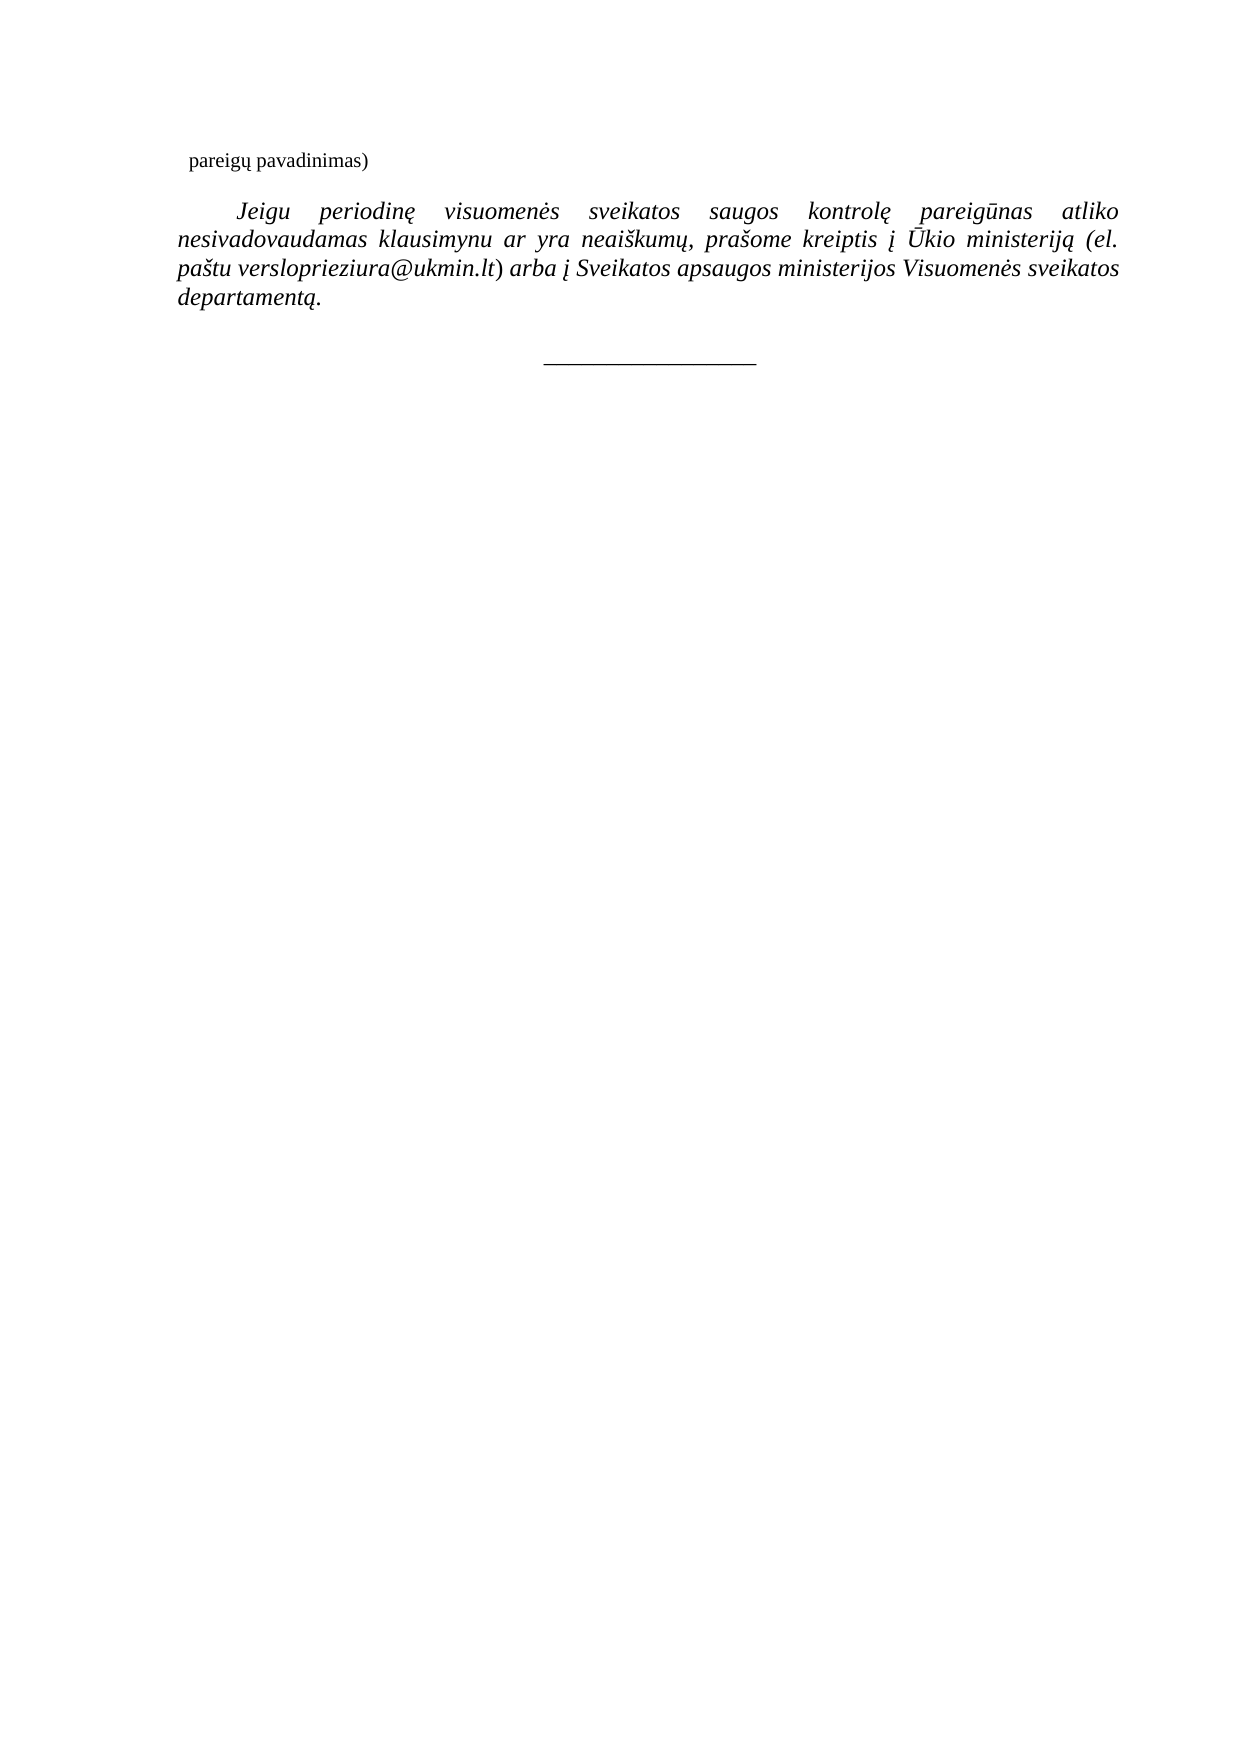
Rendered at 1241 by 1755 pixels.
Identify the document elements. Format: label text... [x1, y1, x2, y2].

text Jeigu periodinę visuomenės sveikatos saugos kontrolę pareigūnas atliko nesivadovaudamas klausimynu ar yra neaiškumų, prašome kreiptis į Ūkio ministeriją (el. paštu versloprieziura@ukmin.lt) arba į Sveikatos apsaugos ministerijos Visuomenės sveikatos departamentą. [177, 196, 1122, 311]
table_header [739, 148, 1122, 172]
table_header [526, 148, 738, 172]
text _________________ [177, 339, 1122, 368]
table_header pareigų pavadinimas) [177, 148, 526, 172]
